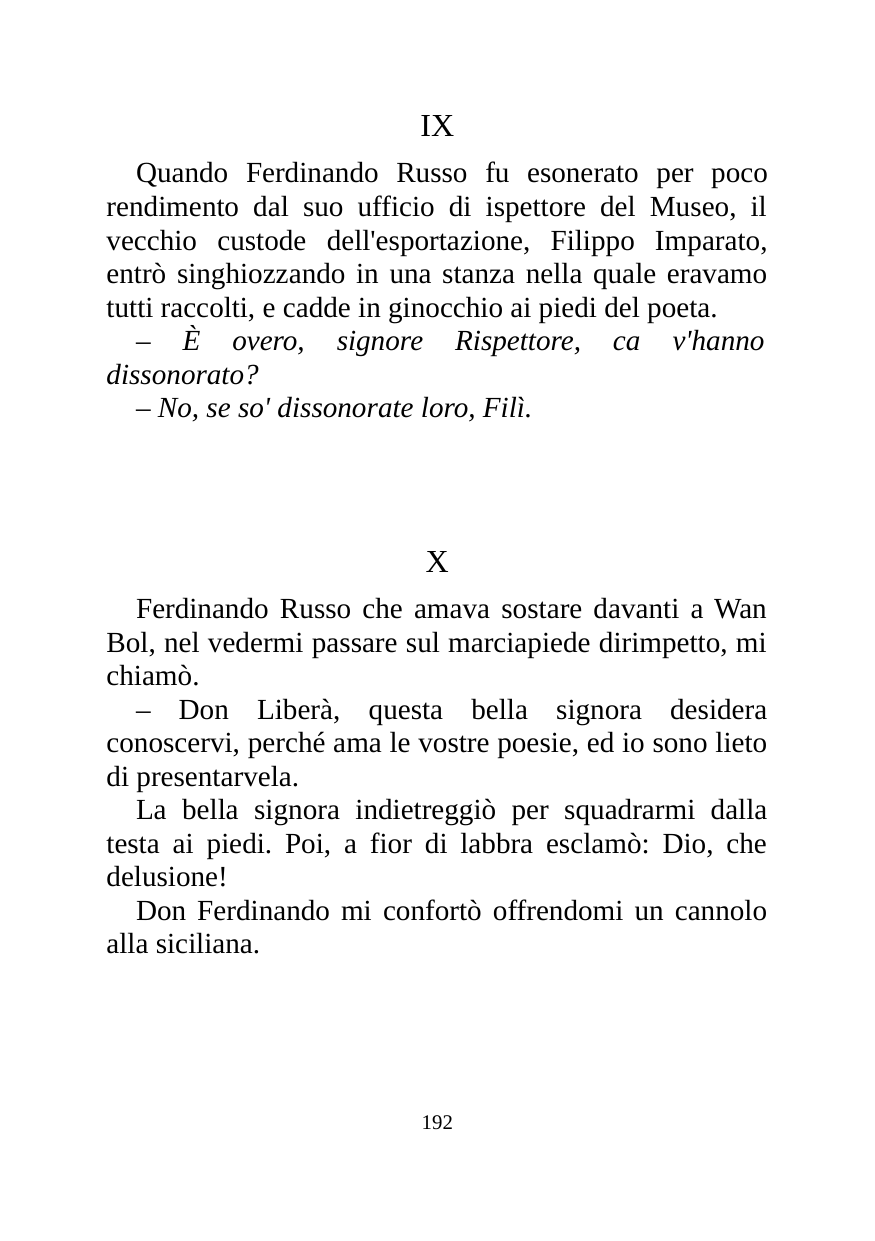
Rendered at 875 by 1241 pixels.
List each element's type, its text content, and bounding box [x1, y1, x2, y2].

text La bella signora indietreggiò per squadrarmi dalla testa ai piedi. Poi, a fior di labbra esclamò: Dio, che delusione! [106, 792, 768, 893]
text Ferdinando Russo che amava sostare davanti a Wan Bol, nel vedermi passare sul marciapiede dirimpetto, mi chiamò. [106, 591, 768, 692]
text – Don Liberà, questa bella signora desidera conoscervi, perché ama le vostre poesie, ed io sono lieto di presentarvela. [106, 692, 768, 792]
subtitle X [106, 542, 768, 579]
text Don Ferdinando mi confortò offrendomi un cannolo alla siciliana. [106, 893, 768, 960]
text – No, se so' dissonorate loro, Filì. [106, 390, 768, 424]
text Quando Ferdinando Russo fu esonerato per poco rendimento dal suo ufficio di ispettore del Museo, il vecchio custode dell'esportazione, Filippo Imparato, entrò singhiozzando in una stanza nella quale eravamo tutti raccolti, e cadde in ginocchio ai piedi del poeta. [106, 156, 768, 323]
subtitle IX [106, 106, 768, 143]
text – È overo, signore Rispettore, ca v'hanno dissonorato? [106, 323, 768, 390]
